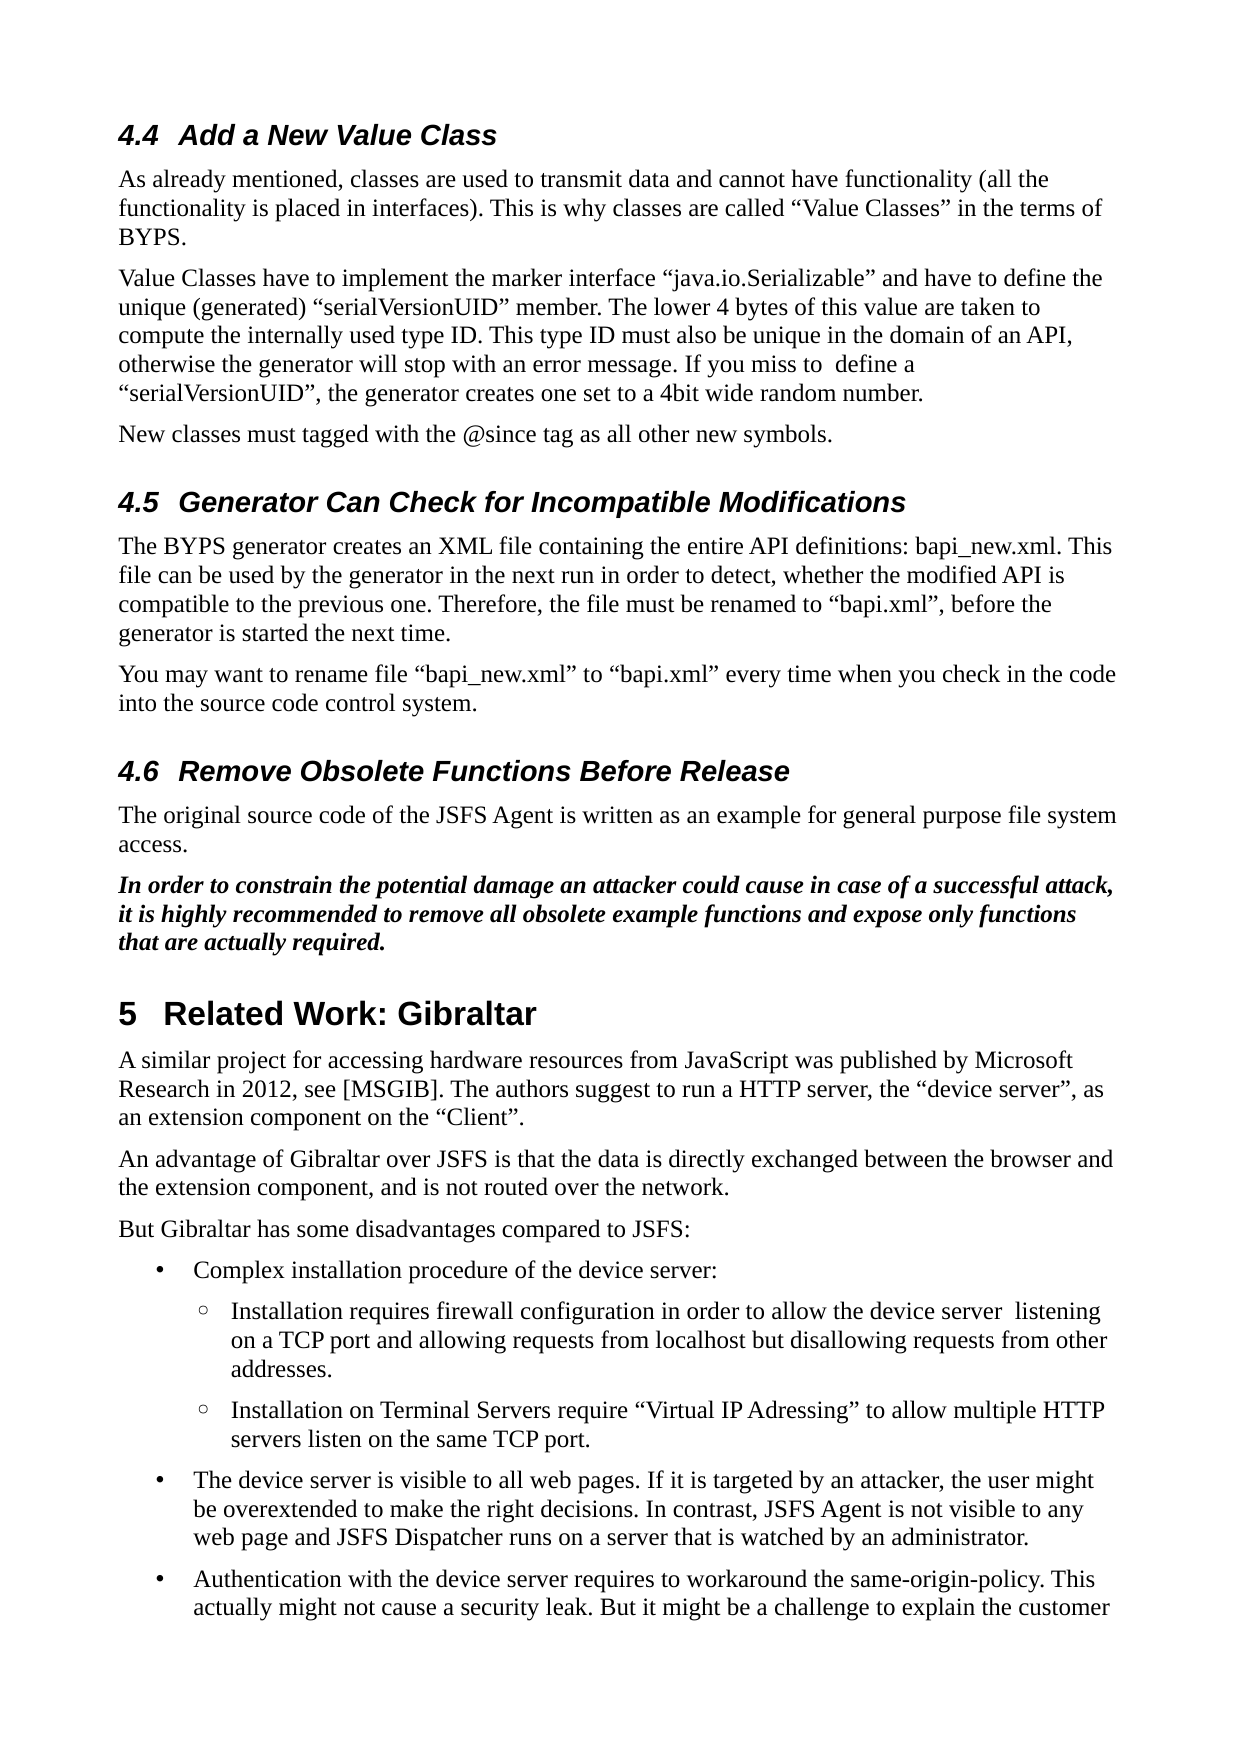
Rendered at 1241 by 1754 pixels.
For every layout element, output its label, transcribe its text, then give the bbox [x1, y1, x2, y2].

list Installation on Terminal Servers require “Virtual IP Adressing” to allow multiple HTTP servers listen on the same TCP port. [193, 1395, 1122, 1452]
text But Gibraltar has some disadvantages compared to JSFS: [118, 1214, 1122, 1242]
text In order to constrain the potential damage an attacker could cause in case of a successful attack, it is highly recommended to remove all obsolete example functions and expose only functions that are actually required. [118, 870, 1122, 956]
subtitle Related Work: Gibraltar [118, 994, 1122, 1032]
list Authentication with the device server requires to workaround the same-origin-policy. This actually might not cause a security leak. But it might be a challenge to explain the customer [156, 1564, 1122, 1621]
list The device server is visible to all web pages. If it is targeted by an attacker, the user might be overextended to make the right decisions. In contrast, JSFS Agent is not visible to any web page and JSFS Dispatcher runs on a server that is watched by an administrator. [156, 1465, 1122, 1551]
subtitle Add a New Value Class [118, 118, 1122, 152]
text You may want to rename file “bapi_new.xml” to “bapi.xml” every time when you check in the code into the source code control system. [118, 659, 1122, 716]
text A similar project for accessing hardware resources from JavaScript was published by Microsoft Research in 2012, see [MSGIB]. The authors suggest to run a HTTP server, the “device server”, as an extension component on the “Client”. [118, 1045, 1122, 1131]
text As already mentioned, classes are used to transmit data and cannot have functionality (all the functionality is placed in interfaces). This is why classes are called “Value Classes” in the terms of BYPS. [118, 164, 1122, 250]
text An advantage of Gibraltar over JSFS is that the data is directly exchanged between the browser and the extension component, and is not routed over the network. [118, 1144, 1122, 1201]
text New classes must tagged with the @since tag as all other new symbols. [118, 419, 1122, 448]
list Installation requires firewall configuration in order to allow the device server listening on a TCP port and allowing requests from localhost but disallowing requests from other addresses. [193, 1296, 1122, 1382]
list Complex installation procedure of the device server: [156, 1255, 1122, 1284]
subtitle Generator Can Check for Incompatible Modifications [118, 485, 1122, 519]
subtitle Remove Obsolete Functions Before Release [118, 754, 1122, 787]
text The original source code of the JSFS Agent is written as an example for general purpose file system access. [118, 800, 1122, 857]
text Value Classes have to implement the marker interface “java.io.Serializable” and have to define the unique (generated) “serialVersionUID” member. The lower 4 bytes of this value are taken to compute the internally used type ID. This type ID must also be unique in the domain of an API, otherwise the generator will stop with an error message. If you miss to define a “serialVersionUID”, the generator creates one set to a 4bit wide random number. [118, 263, 1122, 407]
text The BYPS generator creates an XML file containing the entire API definitions: bapi_new.xml. This file can be used by the generator in the next run in order to detect, whether the modified API is compatible to the previous one. Therefore, the file must be renamed to “bapi.xml”, before the generator is started the next time. [118, 531, 1122, 646]
